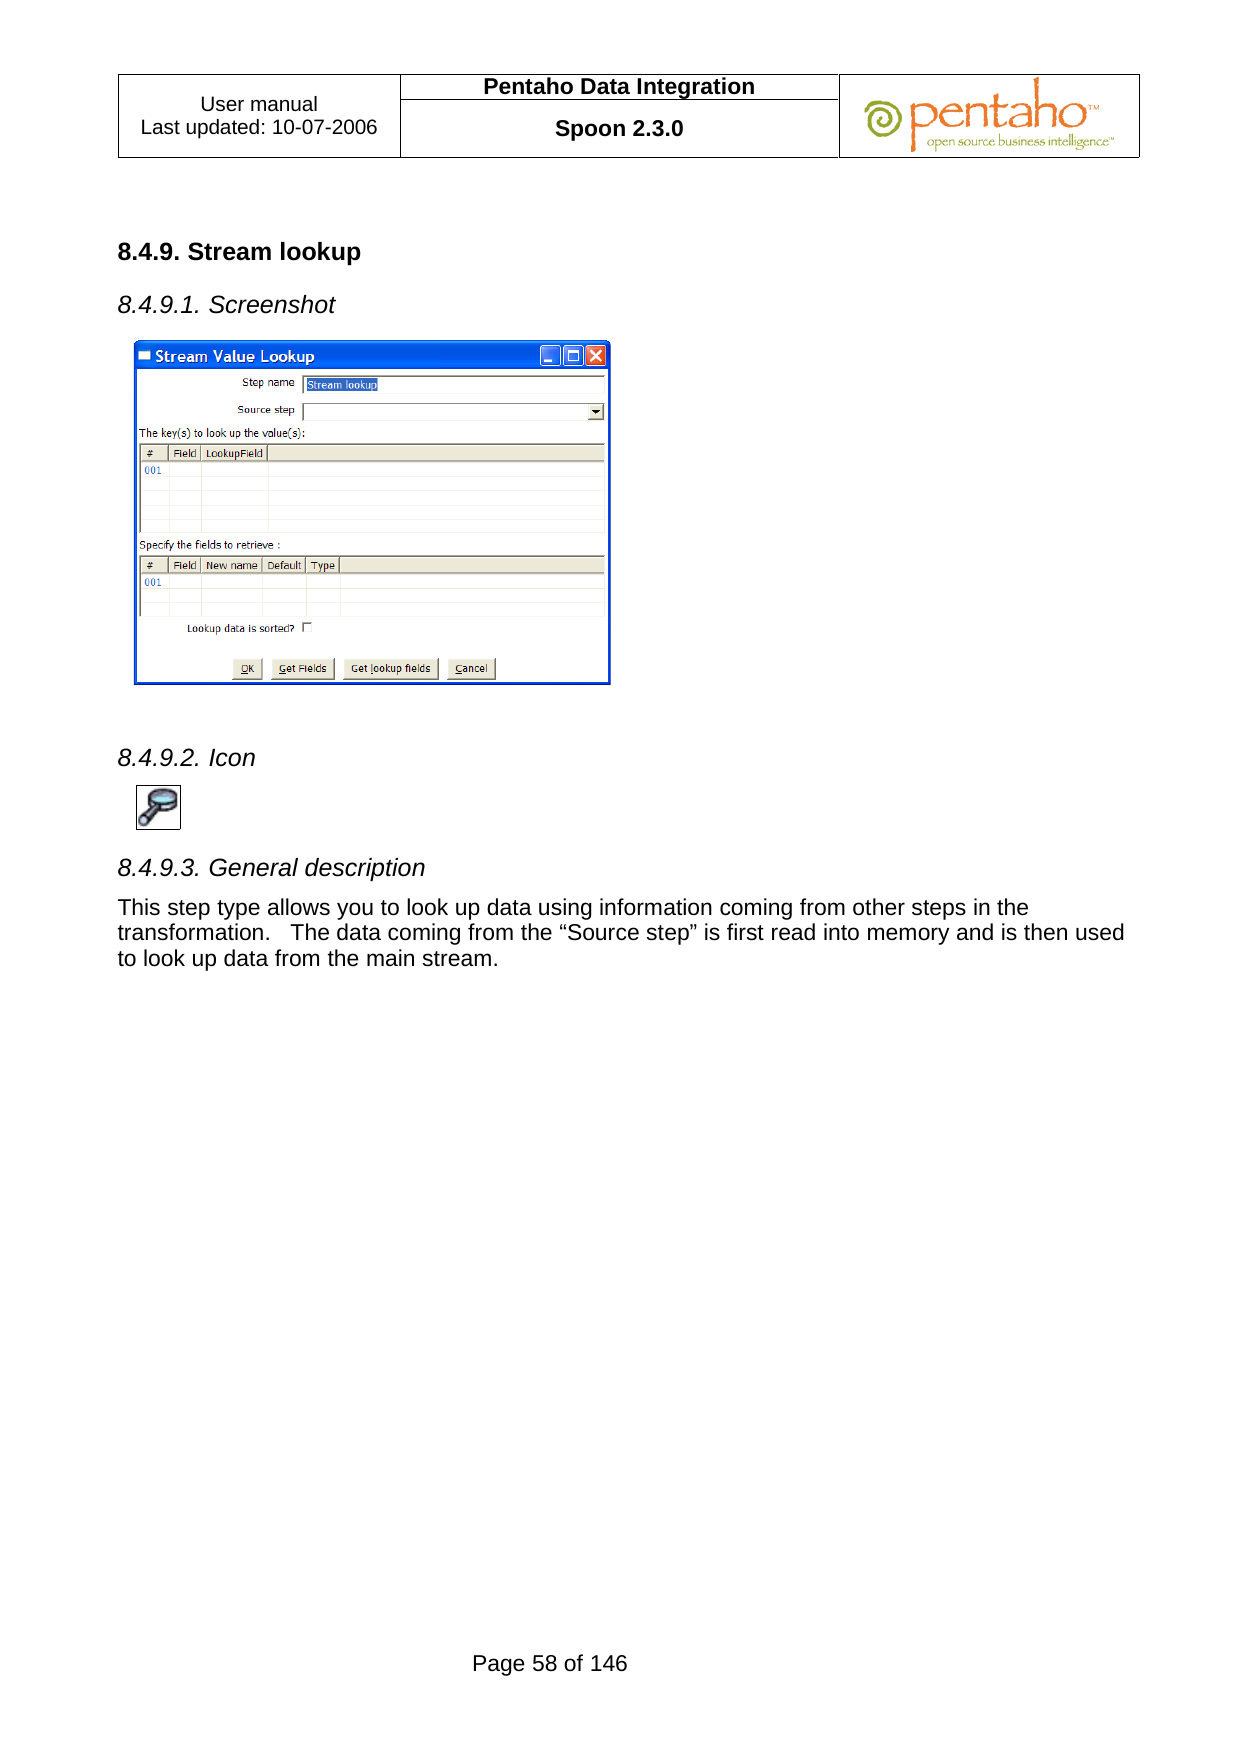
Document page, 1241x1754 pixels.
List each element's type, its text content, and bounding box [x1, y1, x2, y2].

subtitle Screenshot [117, 291, 1137, 319]
subtitle Icon [117, 744, 1137, 772]
subtitle Stream lookup [117, 238, 1137, 266]
picture [133, 340, 611, 685]
text This step type allows you to look up data using information coming from other steps in the transformation. The data coming from the “Source step” is first read into memory and is then used to look up data from the main stream. [117, 894, 1137, 971]
subtitle General description [117, 854, 1137, 882]
